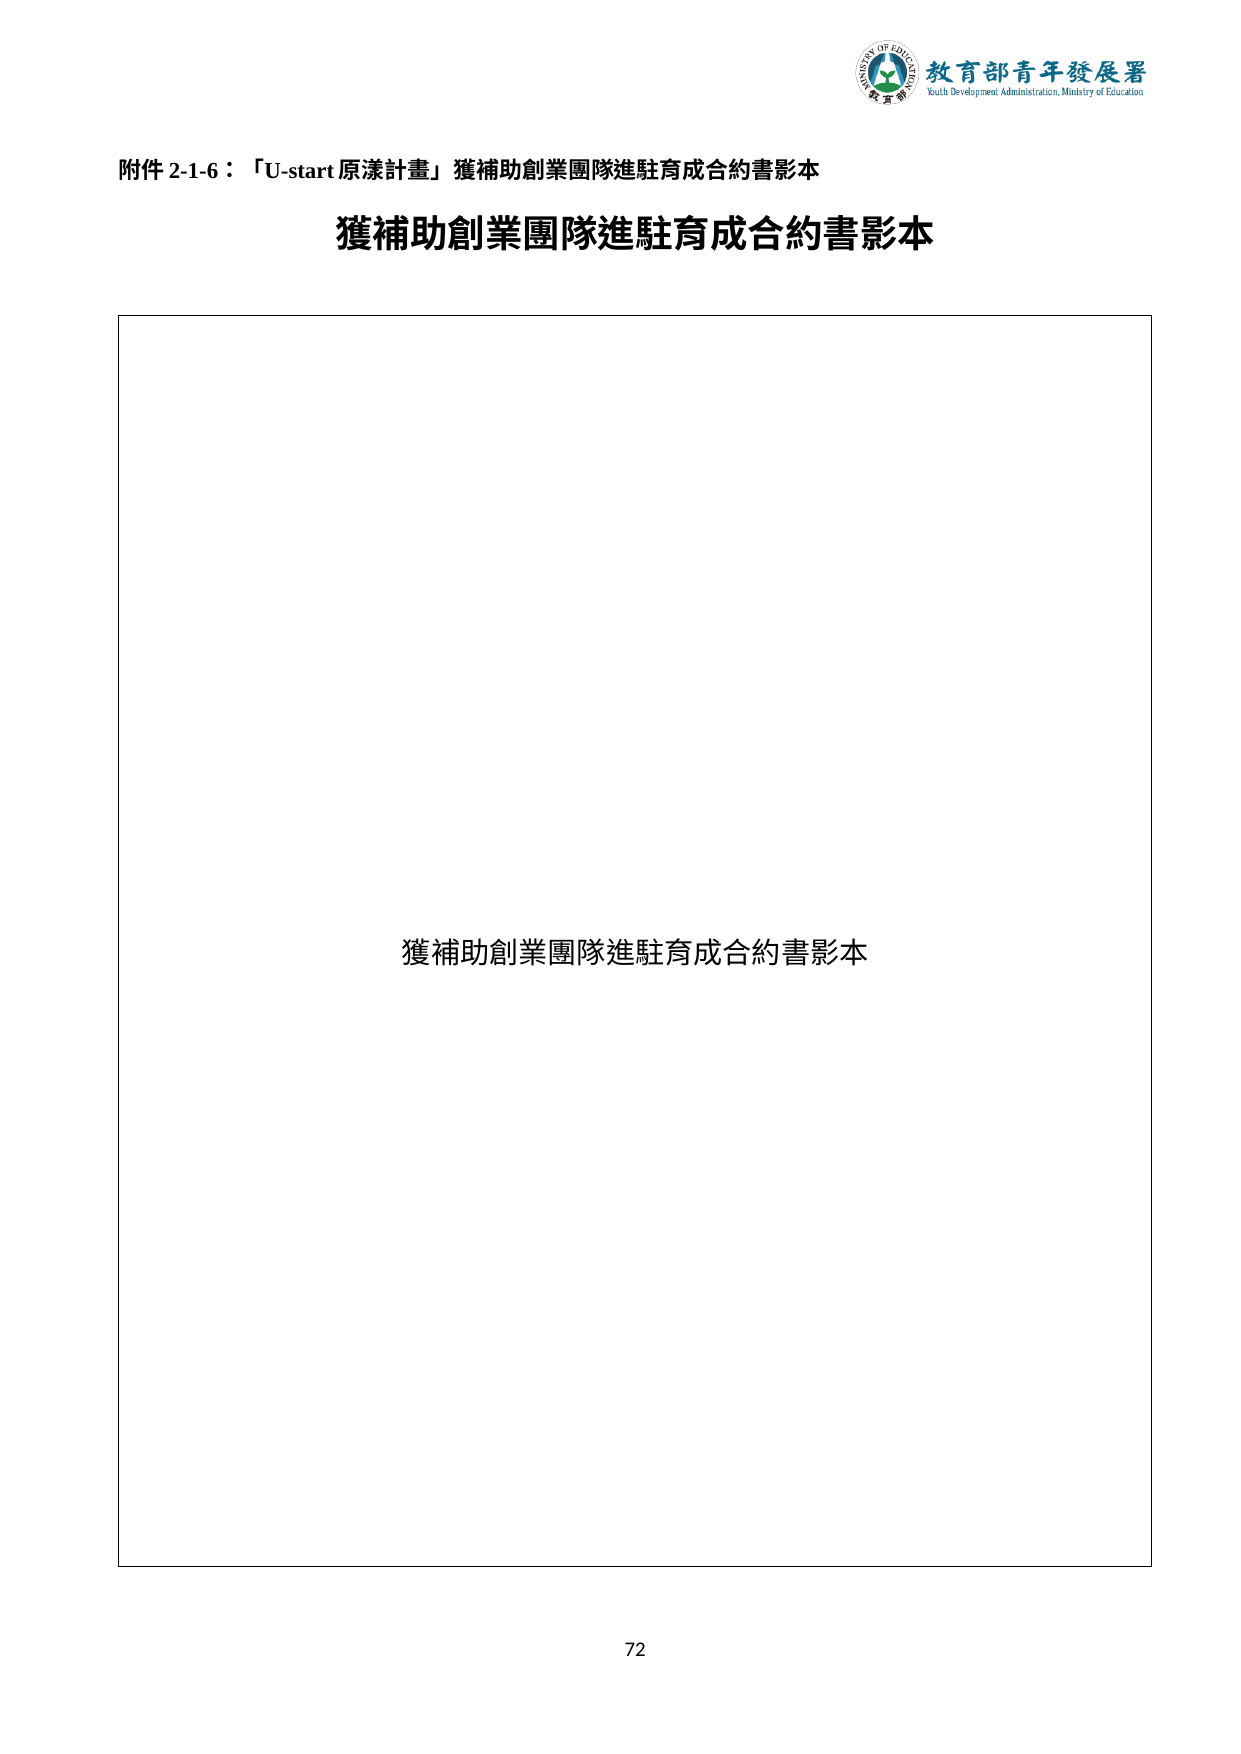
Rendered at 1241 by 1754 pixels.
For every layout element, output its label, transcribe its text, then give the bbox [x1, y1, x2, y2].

table_header 獲補助創業團隊進駐育成合約書影本 [119, 316, 1151, 1566]
text 附件2-1-6：「U-start原漾計畫」獲補助創業團隊進駐育成合約書影本 [118, 127, 1152, 189]
text 獲補助創業團隊進駐育成合約書影本 [118, 189, 1152, 252]
